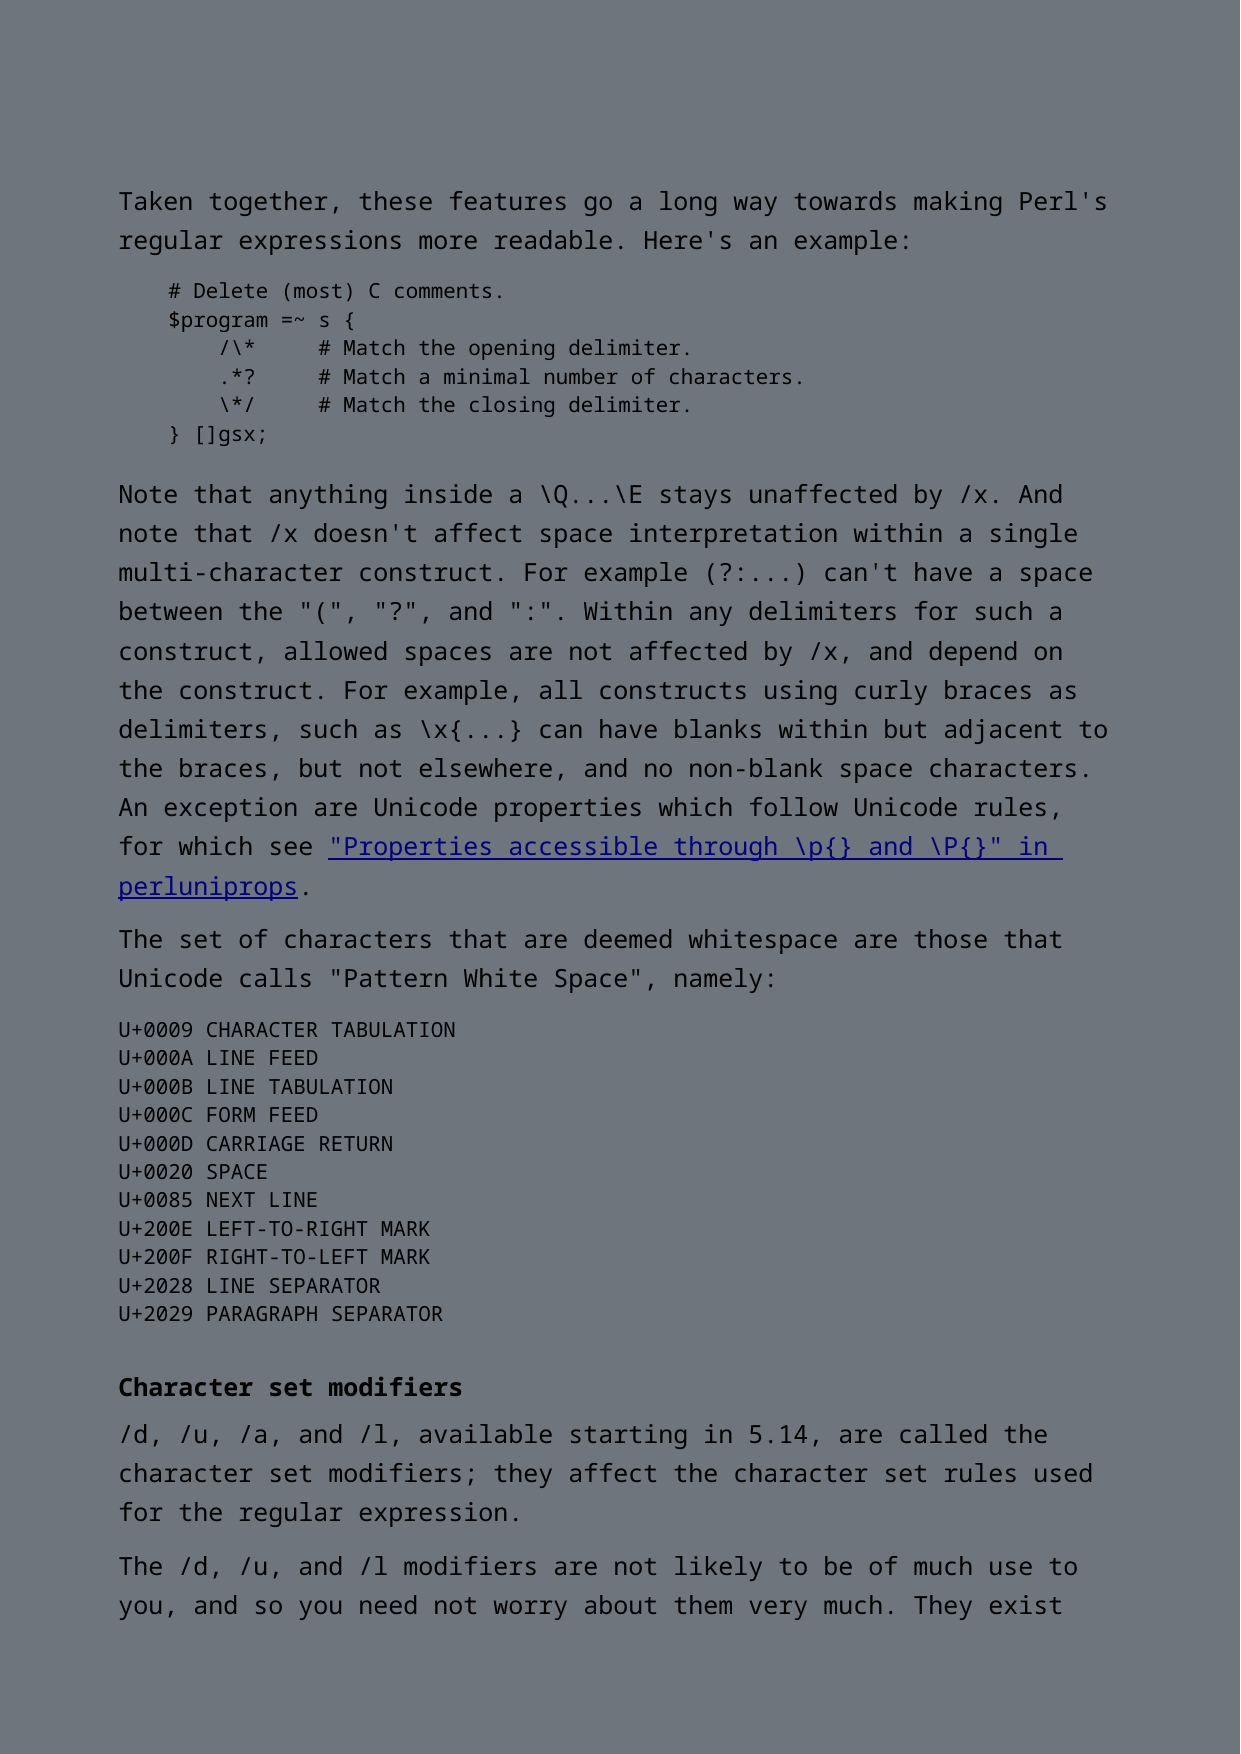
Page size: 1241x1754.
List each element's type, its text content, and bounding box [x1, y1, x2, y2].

text } []gsx; [118, 419, 1122, 447]
text $program =~ s { [118, 305, 1122, 333]
text Note that anything inside a \Q...\E stays unaffected by /x. And note that /x doesn't affect space interpretation within a single multi-character construct. For example (?:...) can't have a space between the "(", "?", and ":". Within any delimiters for such a construct, allowed spaces are not affected by /x, and depend on the construct. For example, all constructs using curly braces as delimiters, such as \x{...} can have blanks within but adjacent to the braces, but not elsewhere, and no non-blank space characters. An exception are Unicode properties which follow Unicode rules, for which see "Properties accessible through \p{} and \P{}" in perluniprops. [118, 477, 1122, 902]
text U+0020 SPACE [118, 1157, 1122, 1186]
text /d, /u, /a, and /l, available starting in 5.14, are called the character set modifiers; they affect the character set rules used for the regular expression. [118, 1416, 1122, 1529]
text # Delete (most) C comments. [118, 276, 1122, 305]
text /\* # Match the opening delimiter. [118, 333, 1122, 362]
text U+200F RIGHT-TO-LEFT MARK [118, 1242, 1122, 1271]
text U+200E LEFT-TO-RIGHT MARK [118, 1214, 1122, 1242]
text The set of characters that are deemed whitespace are those that Unicode calls "Pattern White Space", namely: [118, 922, 1122, 995]
text U+000C FORM FEED [118, 1100, 1122, 1129]
text Taken together, these features go a long way towards making Perl's regular expressions more readable. Here's an example: [118, 183, 1122, 257]
subtitle Character set modifiers [118, 1370, 1122, 1404]
text The /d, /u, and /l modifiers are not likely to be of much use to you, and so you need not worry about them very much. They exist [118, 1548, 1122, 1622]
text U+2029 PARAGRAPH SEPARATOR [118, 1299, 1122, 1328]
text U+000D CARRIAGE RETURN [118, 1129, 1122, 1157]
text U+0085 NEXT LINE [118, 1186, 1122, 1214]
text U+000A LINE FEED [118, 1043, 1122, 1072]
text .*? # Match a minimal number of characters. [118, 362, 1122, 390]
text U+0009 CHARACTER TABULATION [118, 1015, 1122, 1043]
text \*/ # Match the closing delimiter. [118, 390, 1122, 419]
text U+000B LINE TABULATION [118, 1072, 1122, 1100]
text U+2028 LINE SEPARATOR [118, 1271, 1122, 1299]
